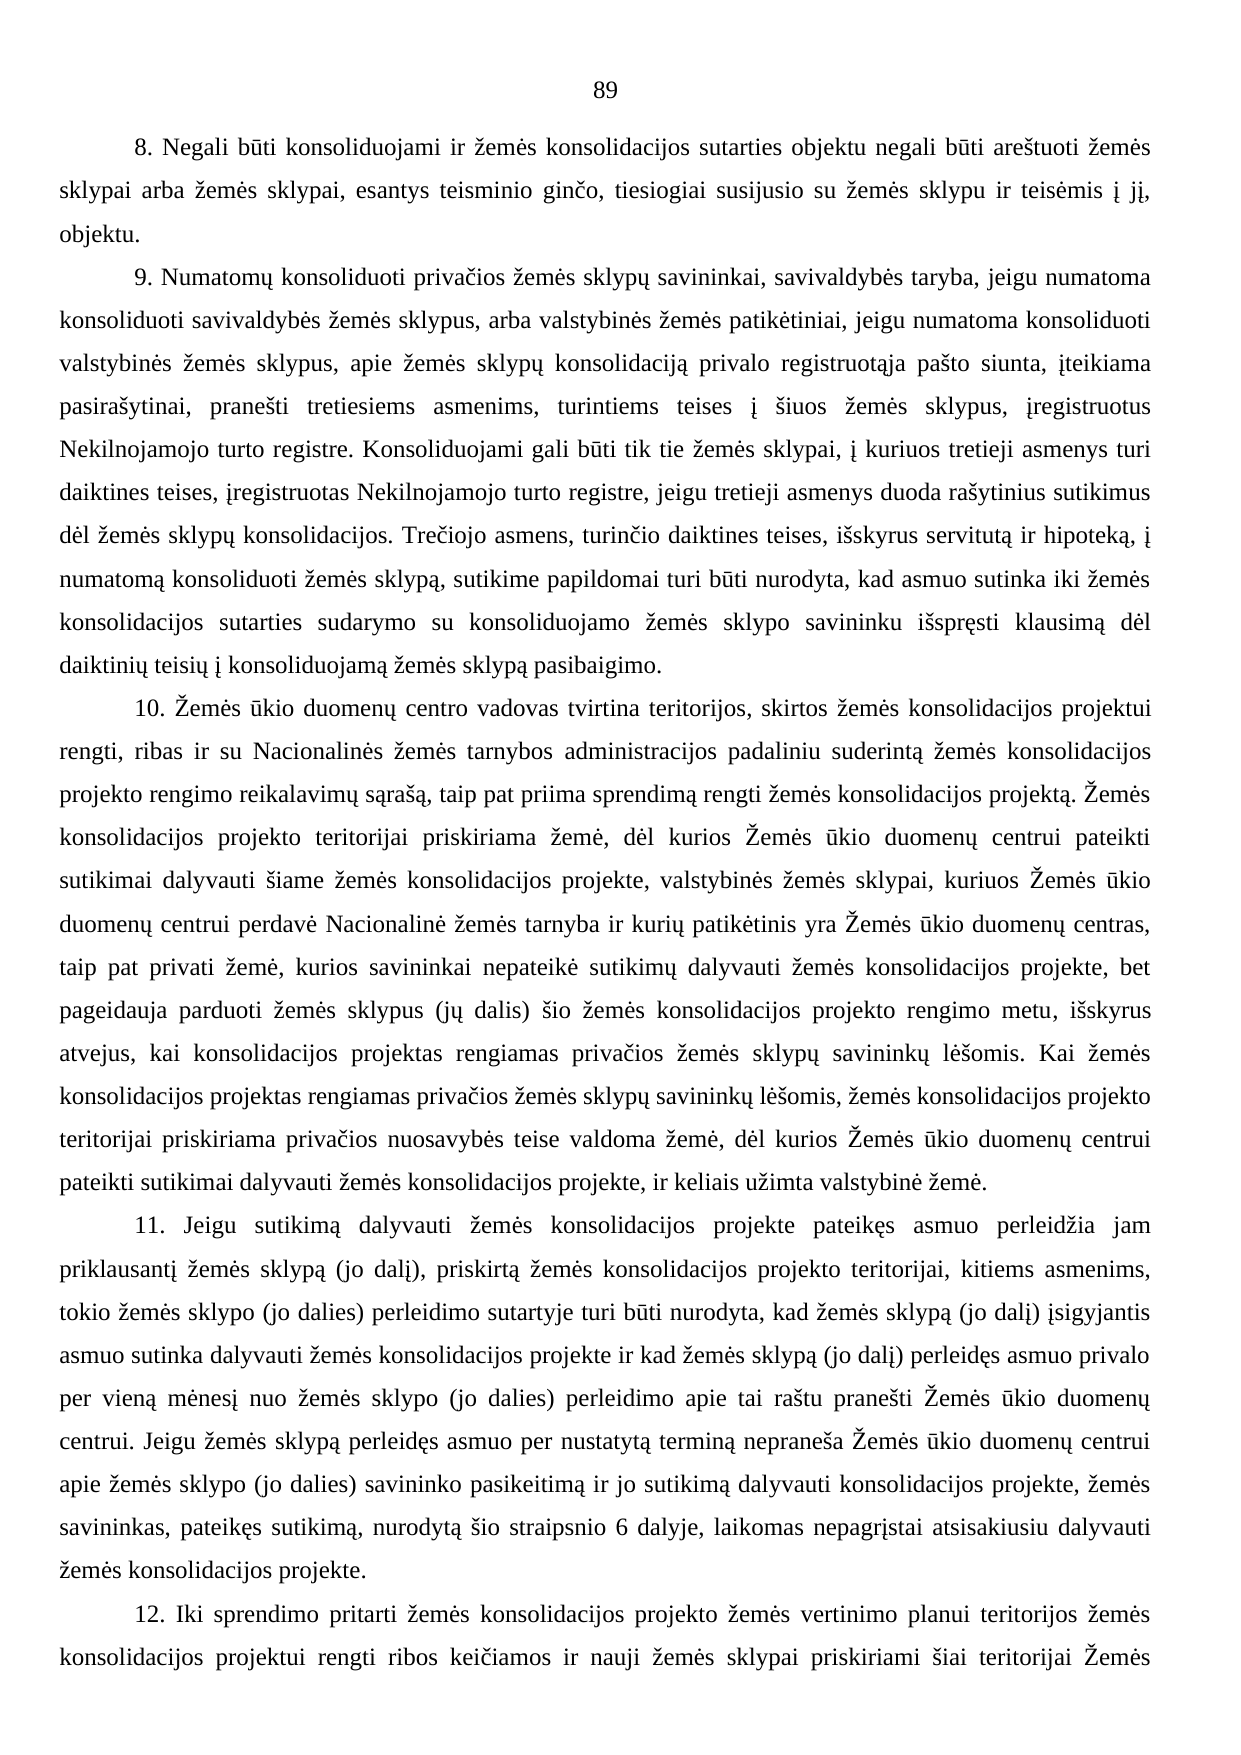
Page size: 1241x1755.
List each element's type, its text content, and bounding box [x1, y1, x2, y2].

text 12. Iki sprendimo pritarti žemės konsolidacijos projekto žemės vertinimo planui teritorijos žemės konsolidacijos projektui rengti ribos keičiamos ir nauji žemės sklypai priskiriami šiai teritorijai Žemės [59, 1599, 1152, 1671]
text 11. Jeigu sutikimą dalyvauti žemės konsolidacijos projekte pateikęs asmuo perleidžia jam priklausantį žemės sklypą (jo dalį), priskirtą žemės konsolidacijos projekto teritorijai, kitiems asmenims, tokio žemės sklypo (jo dalies) perleidimo sutartyje turi būti nurodyta, kad žemės sklypą (jo dalį) įsigyjantis asmuo sutinka dalyvauti žemės konsolidacijos projekte ir kad žemės sklypą (jo dalį) perleidęs asmuo privalo per vieną mėnesį nuo žemės sklypo (jo dalies) perleidimo apie tai raštu pranešti Žemės ūkio duomenų centrui. Jeigu žemės sklypą perleidęs asmuo per nustatytą terminą nepraneša Žemės ūkio duomenų centrui apie žemės sklypo (jo dalies) savininko pasikeitimą ir jo sutikimą dalyvauti konsolidacijos projekte, žemės savininkas, pateikęs sutikimą, nurodytą šio straipsnio 6 dalyje, laikomas nepagrįstai atsisakiusiu dalyvauti žemės konsolidacijos projekte. [59, 1211, 1152, 1584]
text 9. Numatomų konsoliduoti privačios žemės sklypų savininkai, savivaldybės taryba, jeigu numatoma konsoliduoti savivaldybės žemės sklypus, arba valstybinės žemės patikėtiniai, jeigu numatoma konsoliduoti valstybinės žemės sklypus, apie žemės sklypų konsolidaciją privalo registruotąja pašto siunta, įteikiama pasirašytinai, pranešti tretiesiems asmenims, turintiems teises į šiuos žemės sklypus, įregistruotus Nekilnojamojo turto registre. Konsoliduojami gali būti tik tie žemės sklypai, į kuriuos tretieji asmenys turi daiktines teises, įregistruotas Nekilnojamojo turto registre, jeigu tretieji asmenys duoda rašytinius sutikimus dėl žemės sklypų konsolidacijos. Trečiojo asmens, turinčio daiktines teises, išskyrus servitutą ir hipoteką, į numatomą konsoliduoti žemės sklypą, sutikime papildomai turi būti nurodyta, kad asmuo sutinka iki žemės konsolidacijos sutarties sudarymo su konsoliduojamo žemės sklypo savininku išspręsti klausimą dėl daiktinių teisių į konsoliduojamą žemės sklypą pasibaigimo. [59, 262, 1152, 679]
text 10. Žemės ūkio duomenų centro vadovas tvirtina teritorijos, skirtos žemės konsolidacijos projektui rengti, ribas ir su Nacionalinės žemės tarnybos administracijos padaliniu suderintą žemės konsolidacijos projekto rengimo reikalavimų sąrašą, taip pat priima sprendimą rengti žemės konsolidacijos projektą. Žemės konsolidacijos projekto teritorijai priskiriama žemė, dėl kurios Žemės ūkio duomenų centrui pateikti sutikimai dalyvauti šiame žemės konsolidacijos projekte, valstybinės žemės sklypai, kuriuos Žemės ūkio duomenų centrui perdavė Nacionalinė žemės tarnyba ir kurių patikėtinis yra Žemės ūkio duomenų centras, taip pat privati žemė, kurios savininkai nepateikė sutikimų dalyvauti žemės konsolidacijos projekte, bet pageidauja parduoti žemės sklypus (jų dalis) šio žemės konsolidacijos projekto rengimo metu, išskyrus atvejus, kai konsolidacijos projektas rengiamas privačios žemės sklypų savininkų lėšomis. Kai žemės konsolidacijos projektas rengiamas privačios žemės sklypų savininkų lėšomis, žemės konsolidacijos projekto teritorijai priskiriama privačios nuosavybės teise valdoma žemė, dėl kurios Žemės ūkio duomenų centrui pateikti sutikimai dalyvauti žemės konsolidacijos projekte, ir keliais užimta valstybinė žemė. [59, 693, 1152, 1196]
text 8. Negali būti konsoliduojami ir žemės konsolidacijos sutarties objektu negali būti areštuoti žemės sklypai arba žemės sklypai, esantys teisminio ginčo, tiesiogiai susijusio su žemės sklypu ir teisėmis į jį, objektu. [59, 132, 1152, 247]
